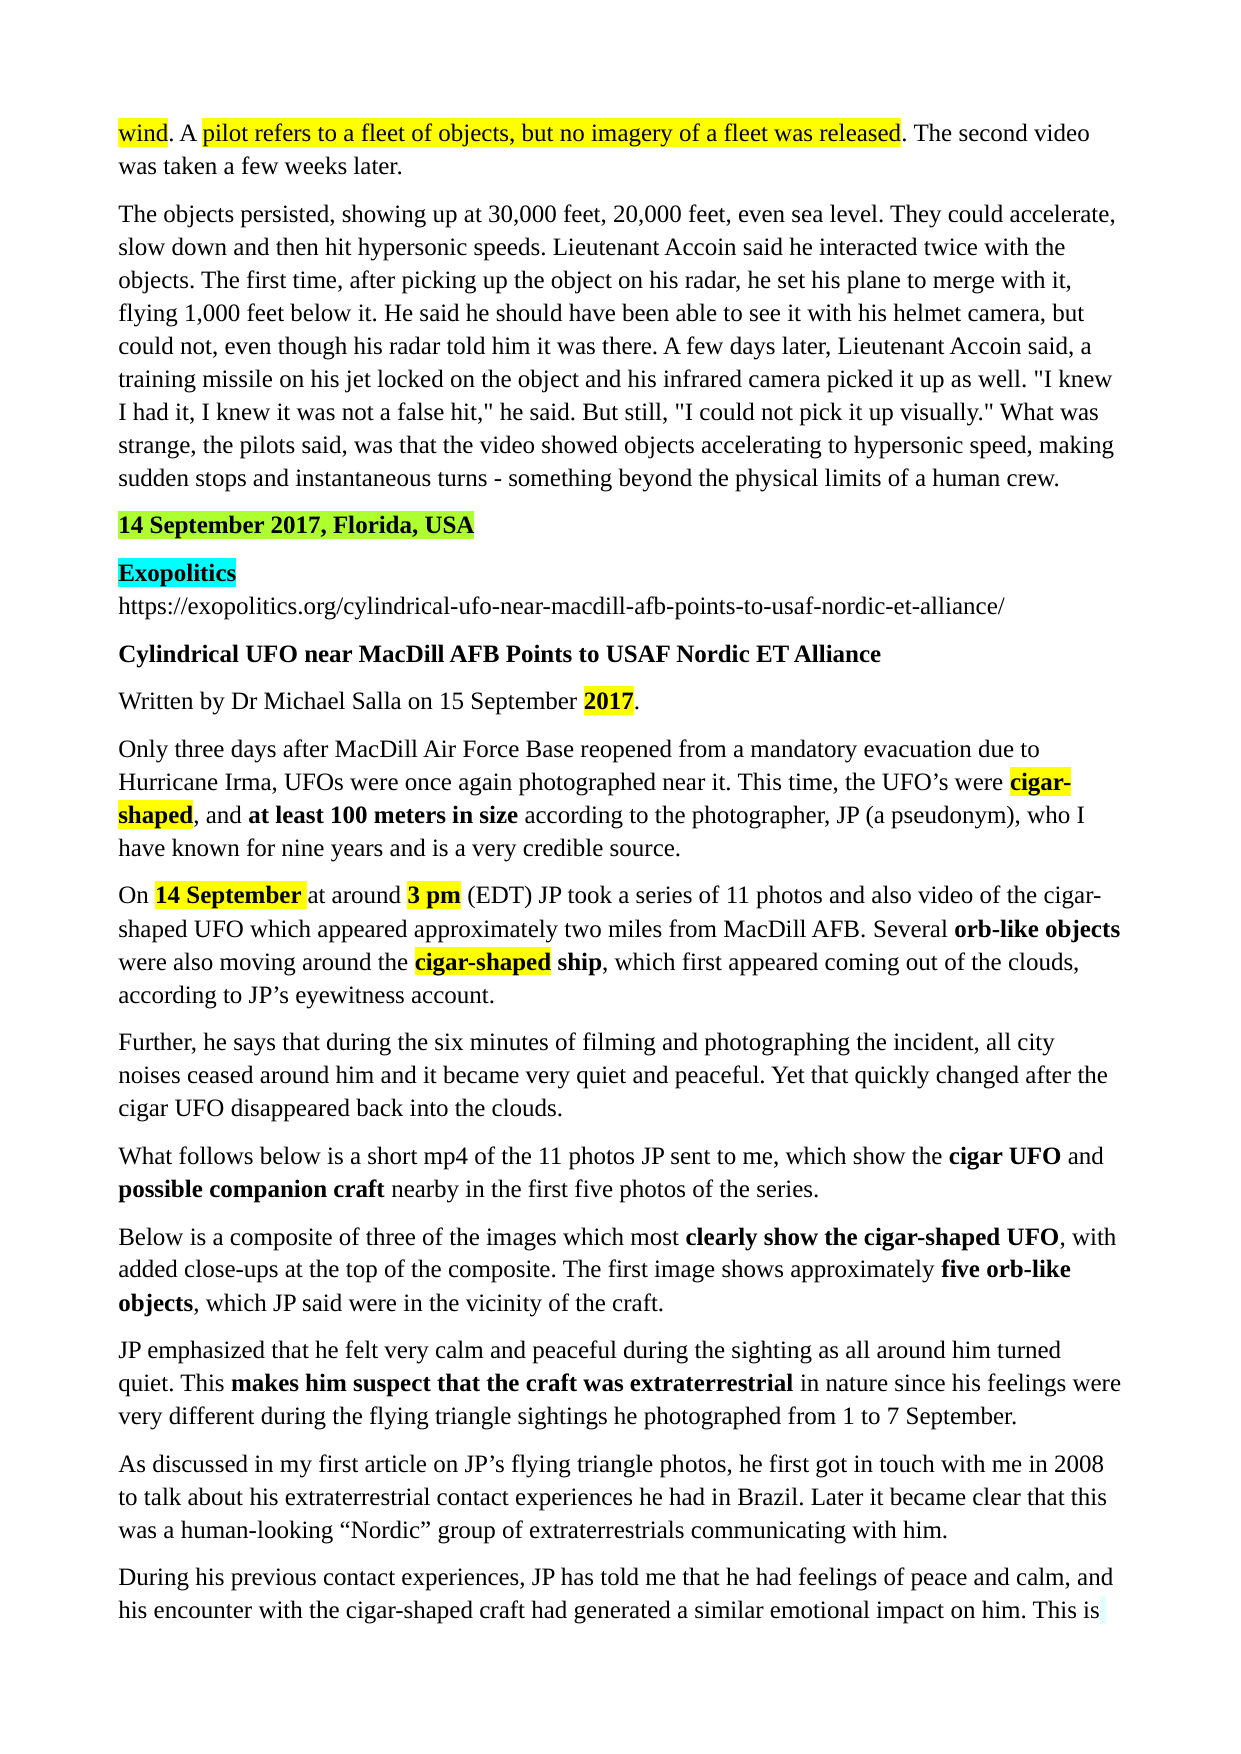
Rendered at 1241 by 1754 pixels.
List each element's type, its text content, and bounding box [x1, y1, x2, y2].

text During his previous contact experiences, JP has told me that he had feelings of peace and calm, and his encounter with the cigar-shaped craft had generated a similar emotional impact on him. This is [118, 1562, 1122, 1624]
text On 14 September at around 3 pm (EDT) JP took a series of 11 photos and also video of the cigar-shaped UFO which appeared approximately two miles from MacDill AFB. Several orb-like objects were also moving around the cigar-shaped ship, which first appeared coming out of the clouds, according to JP’s eyewitness account. [118, 881, 1122, 1008]
text Below is a composite of three of the images which most clearly show the cigar-shaped UFO, with added close-ups at the top of the composite. The first image shows approximately five orb-like objects, which JP said were in the vicinity of the craft. [118, 1222, 1122, 1316]
text What follows below is a short mp4 of the 11 photos JP sent to me, which show the cigar UFO and possible companion craft nearby in the first five photos of the series. [118, 1141, 1122, 1203]
text Further, he says that during the six minutes of filming and photographing the incident, all city noises ceased around him and it became very quiet and peaceful. Yet that quickly changed after the cigar UFO disappeared back into the clouds. [118, 1027, 1122, 1122]
text The objects persisted, showing up at 30,000 feet, 20,000 feet, even sea level. They could accelerate, slow down and then hit hypersonic speeds. Lieutenant Accoin said he interacted twice with the objects. The first time, after picking up the object on his radar, he set his plane to merge with it, flying 1,000 feet below it. He said he should have been able to see it with his helmet camera, but could not, even though his radar told him it was there. A few days later, Lieutenant Accoin said, a training missile on his jet locked on the object and his infrared camera picked it up as well. "I knew I had it, I knew it was not a false hit," he said. But still, "I could not pick it up visually." What was strange, the pilots said, was that the video showed objects accelerating to hypersonic speed, making sudden stops and instantaneous turns - something beyond the physical limits of a human crew. [118, 199, 1122, 492]
text Written by Dr Michael Salla on 15 September 2017. [118, 686, 1122, 715]
text 14 September 2017, Florida, USA [118, 511, 1122, 539]
text Only three days after MacDill Air Force Base reopened from a mandatory evacuation due to Hurricane Irma, UFOs were once again photographed near it. This time, the UFO’s were cigar-shaped, and at least 100 meters in size according to the photographer, JP (a pseudonym), who I have known for nine years and is a very credible source. [118, 734, 1122, 862]
text As discussed in my first article on JP’s flying triangle photos, he first got in touch with me in 2008 to talk about his extraterrestrial contact experiences he had in Brazil. Later it became clear that this was a human-looking “Nordic” group of extraterrestrials communicating with him. [118, 1449, 1122, 1544]
text JP emphasized that he felt very calm and peaceful during the sighting as all around him turned quiet. This makes him suspect that the craft was extraterrestrial in nature since his feelings were very different during the flying triangle sightings he photographed from 1 to 7 September. [118, 1335, 1122, 1430]
text Exopolitics https://exopolitics.org/cylindrical-ufo-near-macdill-afb-points-to-usaf-nordic-et-alliance/ [118, 558, 1122, 620]
text wind. A pilot refers to a fleet of objects, but no imagery of a fleet was released. The second video was taken a few weeks later. [118, 118, 1122, 180]
text Cylindrical UFO near MacDill AFB Points to USAF Nordic ET Alliance [118, 639, 1122, 667]
